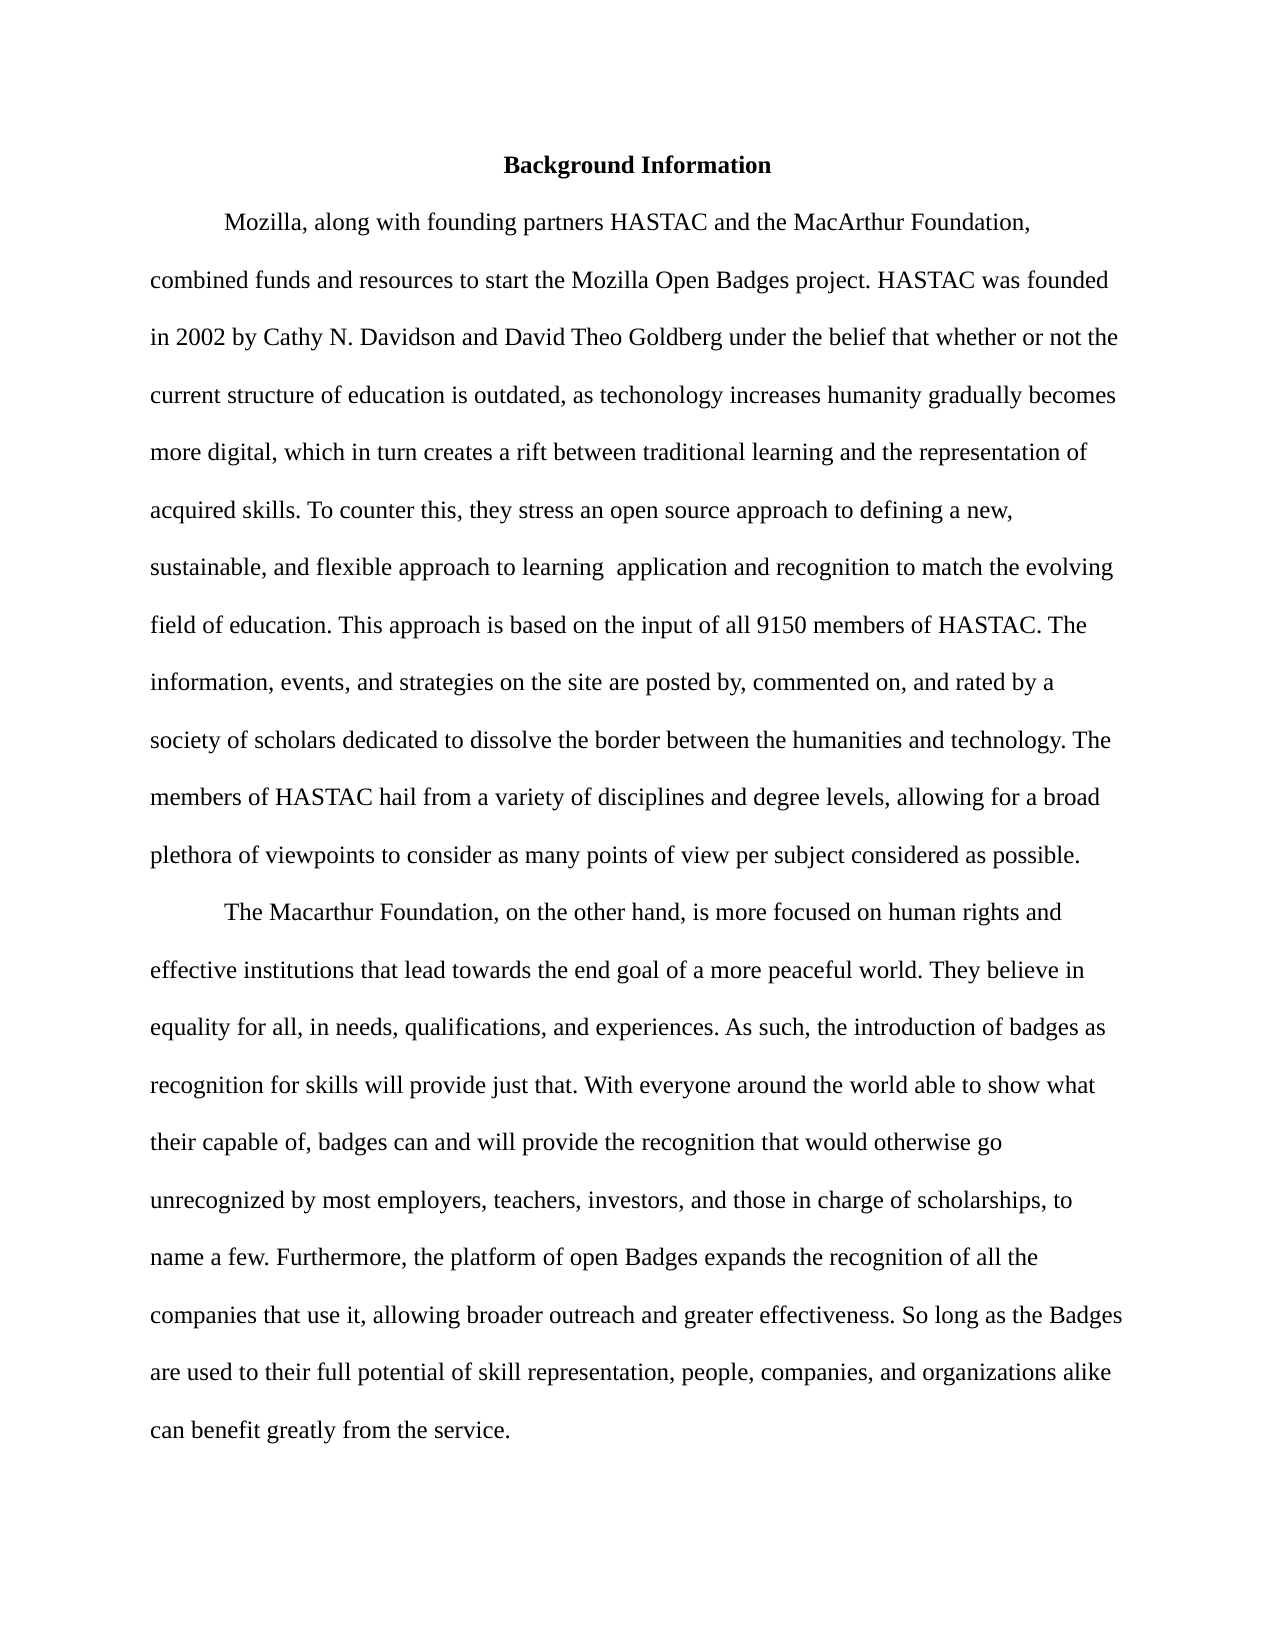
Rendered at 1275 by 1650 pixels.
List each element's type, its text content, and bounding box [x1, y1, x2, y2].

text Mozilla, along with founding partners HASTAC and the MacArthur Foundation, combined funds and resources to start the Mozilla Open Badges project. HASTAC was founded in 2002 by Cathy N. Davidson and David Theo Goldberg under the belief that whether or not the current structure of education is outdated, as techonology increases humanity gradually becomes more digital, which in turn creates a rift between traditional learning and the representation of acquired skills. To counter this, they stress an open source approach to defining a new, sustainable, and flexible approach to learning application and recognition to match the evolving field of education. This approach is based on the input of all 9150 members of HASTAC. The information, events, and strategies on the site are posted by, commented on, and rated by a society of scholars dedicated to dissolve the border between the humanities and technology. The members of HASTAC hail from a variety of disciplines and degree levels, allowing for a broad plethora of viewpoints to consider as many points of view per subject considered as possible. [150, 207, 1125, 869]
text Background Information [150, 150, 1125, 179]
text The Macarthur Foundation, on the other hand, is more focused on human rights and effective institutions that lead towards the end goal of a more peaceful world. They believe in equality for all, in needs, qualifications, and experiences. As such, the introduction of badges as recognition for skills will provide just that. With everyone around the world able to show what their capable of, badges can and will provide the recognition that would otherwise go unrecognized by most employers, teachers, investors, and those in charge of scholarships, to name a few. Furthermore, the platform of open Badges expands the recognition of all the companies that use it, allowing broader outreach and greater effectiveness. So long as the Badges are used to their full potential of skill representation, people, companies, and organizations alike can benefit greatly from the service. [150, 897, 1125, 1444]
